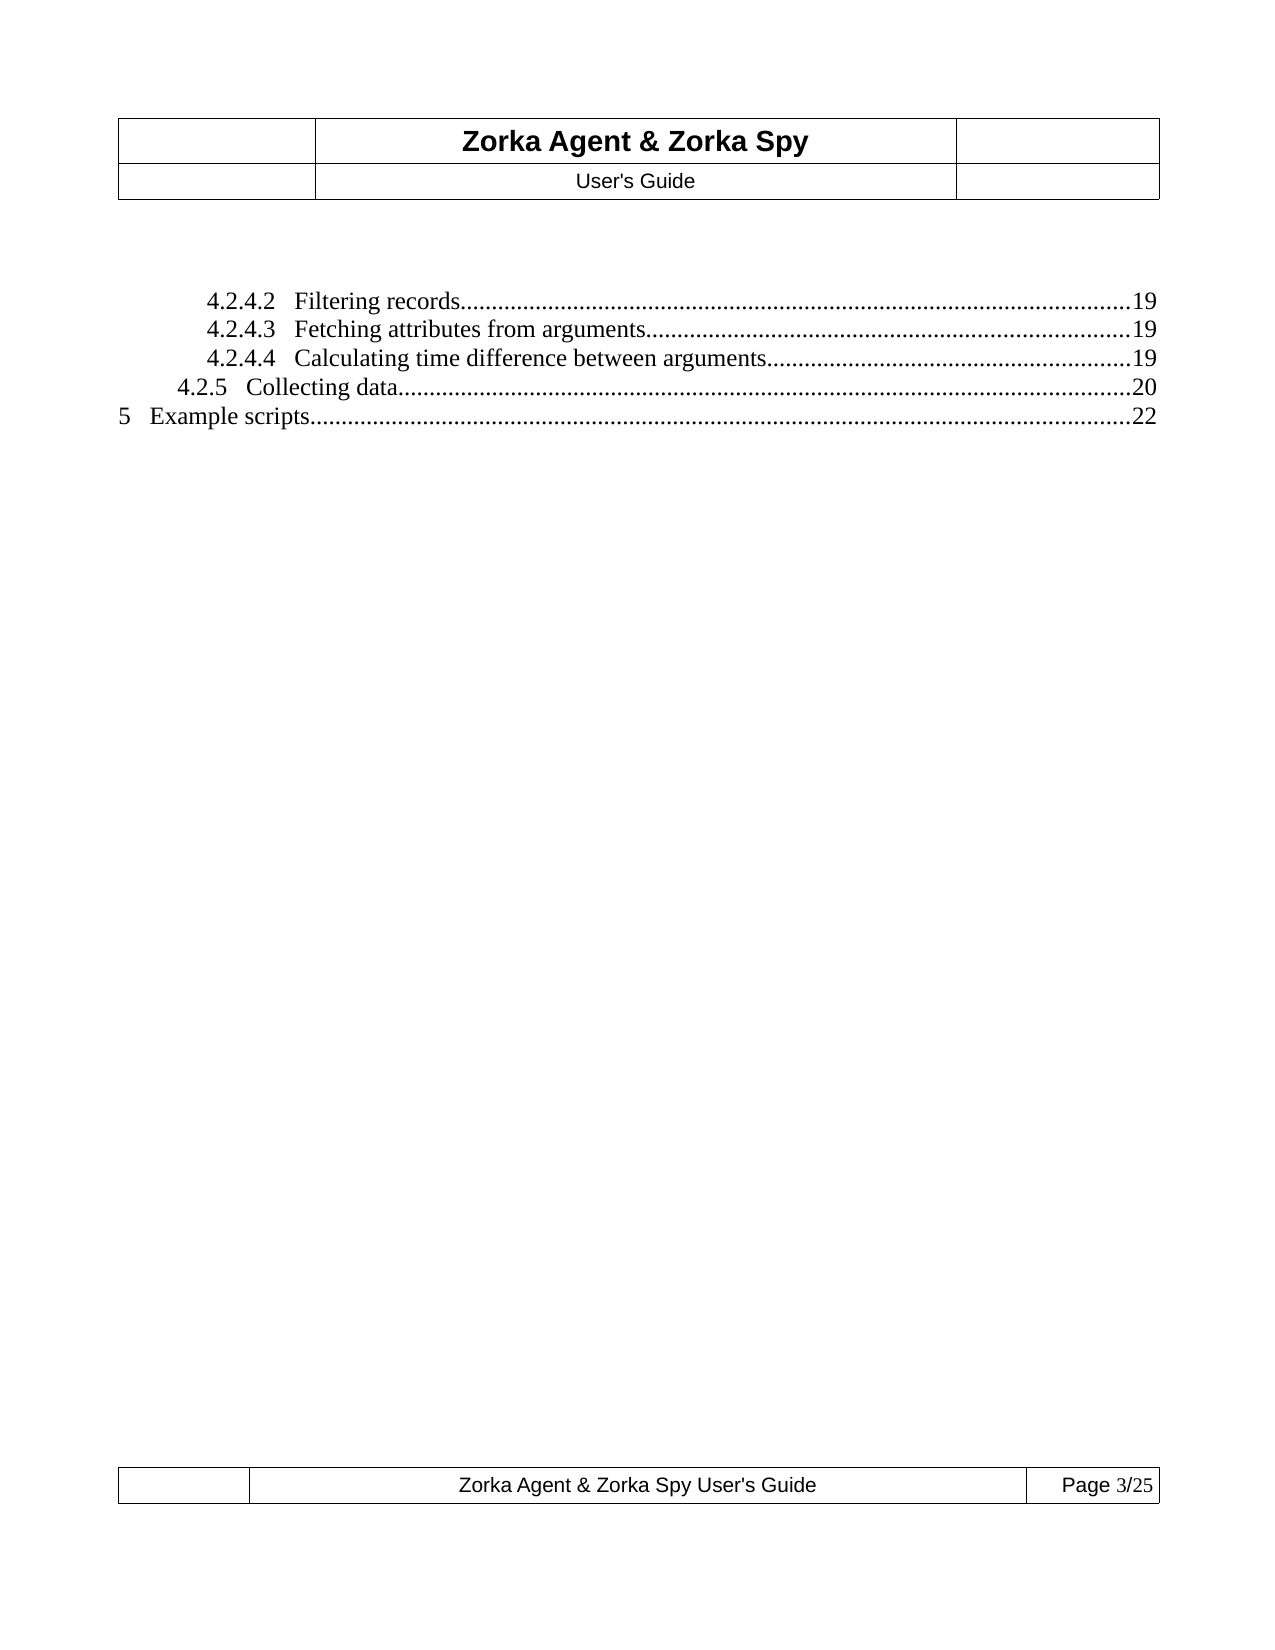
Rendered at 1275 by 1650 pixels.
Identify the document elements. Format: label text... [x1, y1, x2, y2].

text 4.2.4.4 Calculating time difference between arguments 19 [207, 343, 1157, 372]
text 4.2.5 Collecting data 20 [177, 372, 1157, 401]
text 4.2.4.2 Filtering records 19 [207, 286, 1157, 314]
text 5 Example scripts 22 [118, 401, 1157, 429]
text 4.2.4.3 Fetching attributes from arguments 19 [207, 314, 1157, 343]
